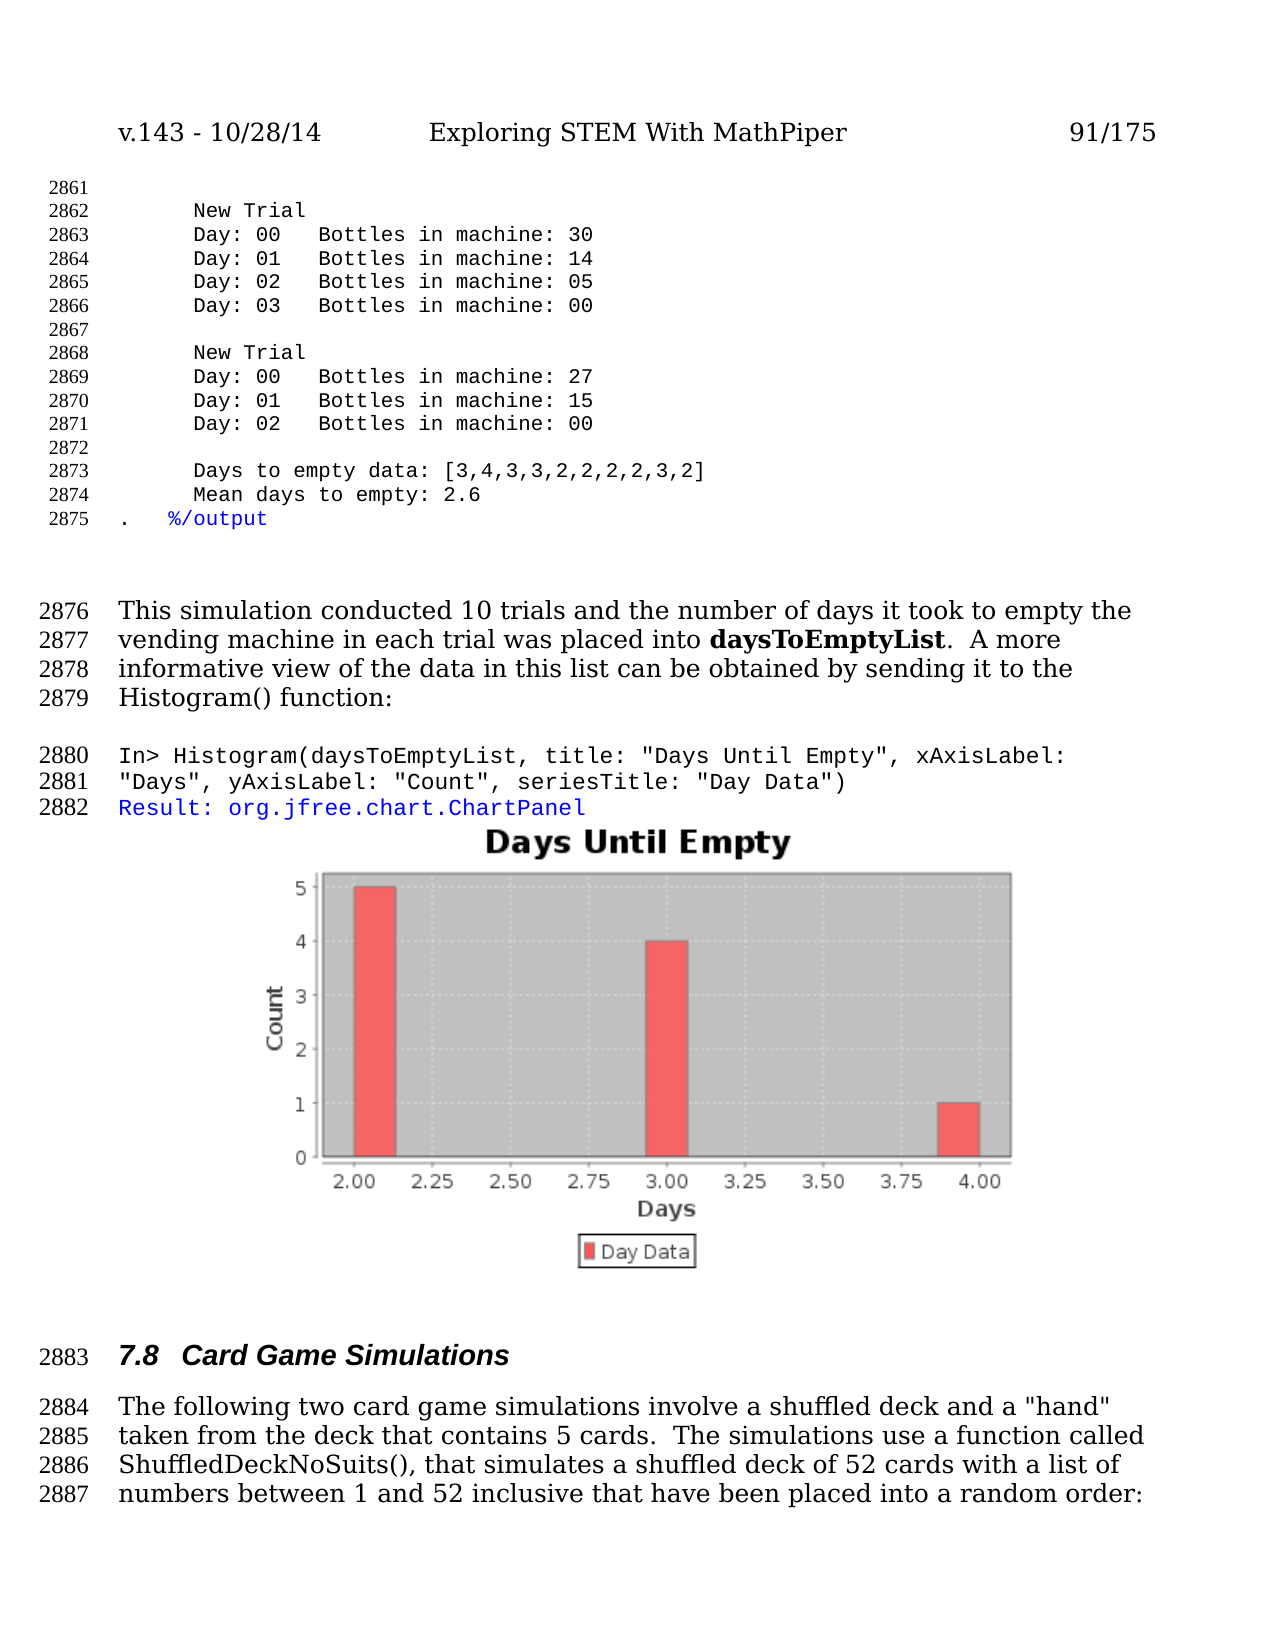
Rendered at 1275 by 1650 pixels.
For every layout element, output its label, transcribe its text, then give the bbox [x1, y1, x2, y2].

text Result: org.jfree.chart.ChartPanel [118, 797, 1157, 822]
text Day: 02 Bottles in machine: 00 [118, 413, 1157, 437]
subtitle Card Game Simulations [118, 1338, 1157, 1371]
text New Trial [118, 342, 1157, 366]
text In> Histogram(daysToEmptyList, title: "Days Until Empty", xAxisLabel: "Days", yAxisLabel: "Count", seriesTitle: "Day Data") [118, 745, 1157, 797]
text Day: 00 Bottles in machine: 27 [118, 366, 1157, 389]
text Day: 01 Bottles in machine: 15 [118, 389, 1157, 413]
text Days to empty data: [3,4,3,3,2,2,2,2,3,2] [118, 461, 1157, 484]
text This simulation conducted 10 trials and the number of days it took to empty the vending machine in each trial was placed into daysToEmptyList. A more informative view of the data in this list can be obtained by sending it to the Histogram() function: [118, 596, 1157, 713]
text The following two card game simulations involve a shuffled deck and a "hand" taken from the deck that contains 5 cards. The simulations use a function called ShuffledDeckNoSuits(), that simulates a shuffled deck of 52 cards with a list of numbers between 1 and 52 inclusive that have been placed into a random order: [118, 1392, 1157, 1509]
picture [245, 822, 1030, 1270]
text Day: 00 Bottles in machine: 30 [118, 224, 1157, 248]
text Mean days to empty: 2.6 [118, 484, 1157, 508]
text Day: 02 Bottles in machine: 05 [118, 271, 1157, 295]
text . %/output [118, 508, 1157, 531]
text New Trial [118, 200, 1157, 224]
text Day: 01 Bottles in machine: 14 [118, 248, 1157, 271]
text Day: 03 Bottles in machine: 00 [118, 295, 1157, 319]
